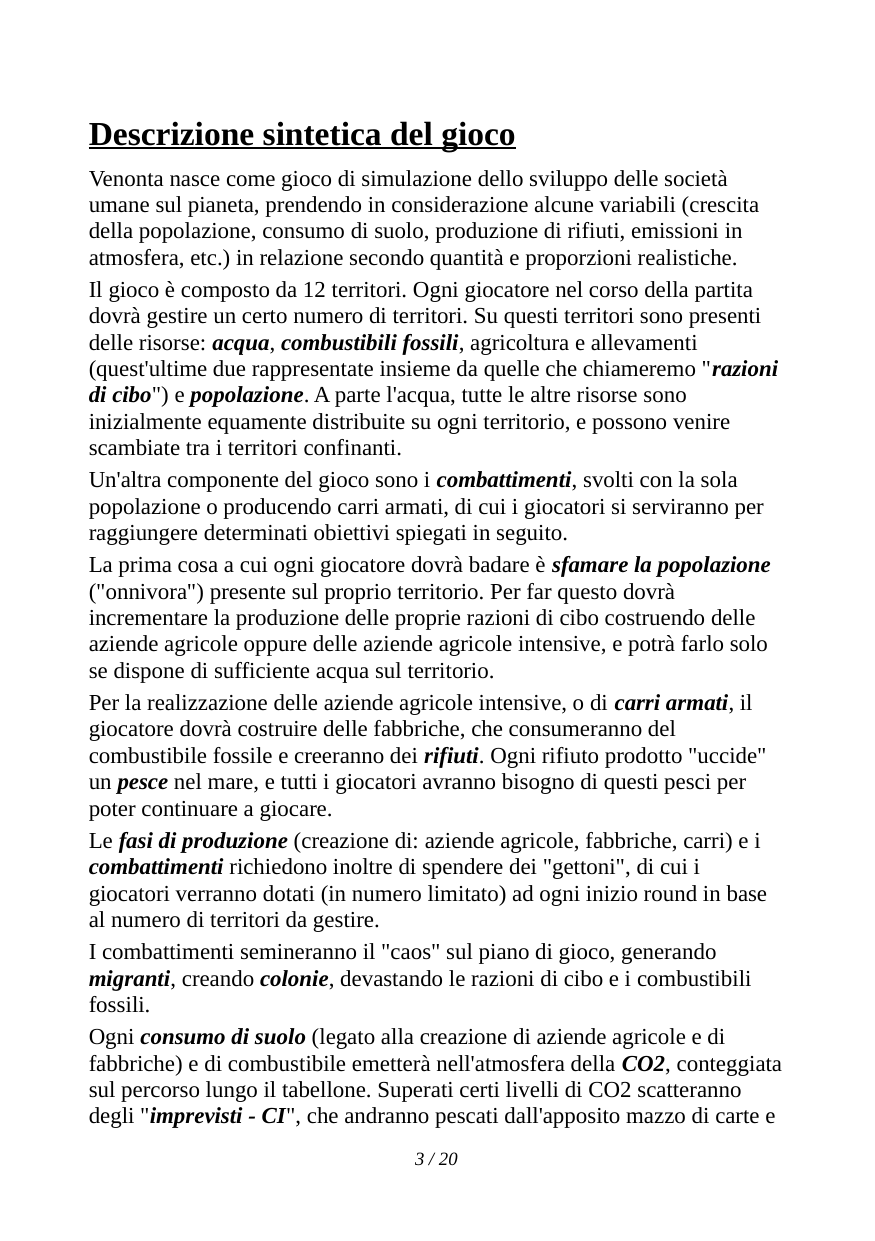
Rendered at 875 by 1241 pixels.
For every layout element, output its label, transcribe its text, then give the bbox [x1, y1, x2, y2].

text Venonta nasce come gioco di simulazione dello sviluppo delle società umane sul pianeta, prendendo in considerazione alcune variabili (crescita della popolazione, consumo di suolo, produzione di rifiuti, emissioni in atmosfera, etc.) in relazione secondo quantità e proporzioni realistiche. [88, 165, 786, 270]
text Le fasi di produzione (creazione di: aziende agricole, fabbriche, carri) e i combattimenti richiedono inoltre di spendere dei "gettoni", di cui i giocatori verranno dotati (in numero limitato) ad ogni inizio round in base al numero di territori da gestire. [88, 827, 786, 932]
text Ogni consumo di suolo (legato alla creazione di aziende agricole e di fabbriche) e di combustibile emetterà nell'atmosfera della CO2, conteggiata sul percorso lungo il tabellone. Superati certi livelli di CO2 scatteranno degli "imprevisti - CI", che andranno pescati dall'apposito mazzo di carte e [88, 1023, 786, 1129]
text I combattimenti semineranno il "caos" sul piano di gioco, generando migranti, creando colonie, devastando le razioni di cibo e i combustibili fossili. [88, 938, 786, 1017]
text Per la realizzazione delle aziende agricole intensive, o di carri armati, il giocatore dovrà costruire delle fabbriche, che consumeranno del combustibile fossile e creeranno dei rifiuti. Ogni rifiuto prodotto "uccide" un pesce nel mare, e tutti i giocatori avranno bisogno di questi pesci per poter continuare a giocare. [88, 689, 786, 821]
text Il gioco è composto da 12 territori. Ogni giocatore nel corso della partita dovrà gestire un certo numero di territori. Su questi territori sono presenti delle risorse: acqua, combustibili fossili, agricoltura e allevamenti (quest'ultime due rappresentate insieme da quelle che chiameremo "razioni di cibo") e popolazione. A parte l'acqua, tutte le altre risorse sono inizialmente equamente distribuite su ogni territorio, e possono venire scambiate tra i territori confinanti. [88, 276, 786, 461]
subtitle Descrizione sintetica del gioco [88, 113, 786, 152]
text La prima cosa a cui ogni giocatore dovrà badare è sfamare la popolazione ("onnivora") presente sul proprio territorio. Per far questo dovrà incrementare la produzione delle proprie razioni di cibo costruendo delle aziende agricole oppure delle aziende agricole intensive, e potrà farlo solo se dispone di sufficiente acqua sul territorio. [88, 551, 786, 683]
text Un'altra componente del gioco sono i combattimenti, svolti con la sola popolazione o producendo carri armati, di cui i giocatori si serviranno per raggiungere determinati obiettivi spiegati in seguito. [88, 466, 786, 546]
